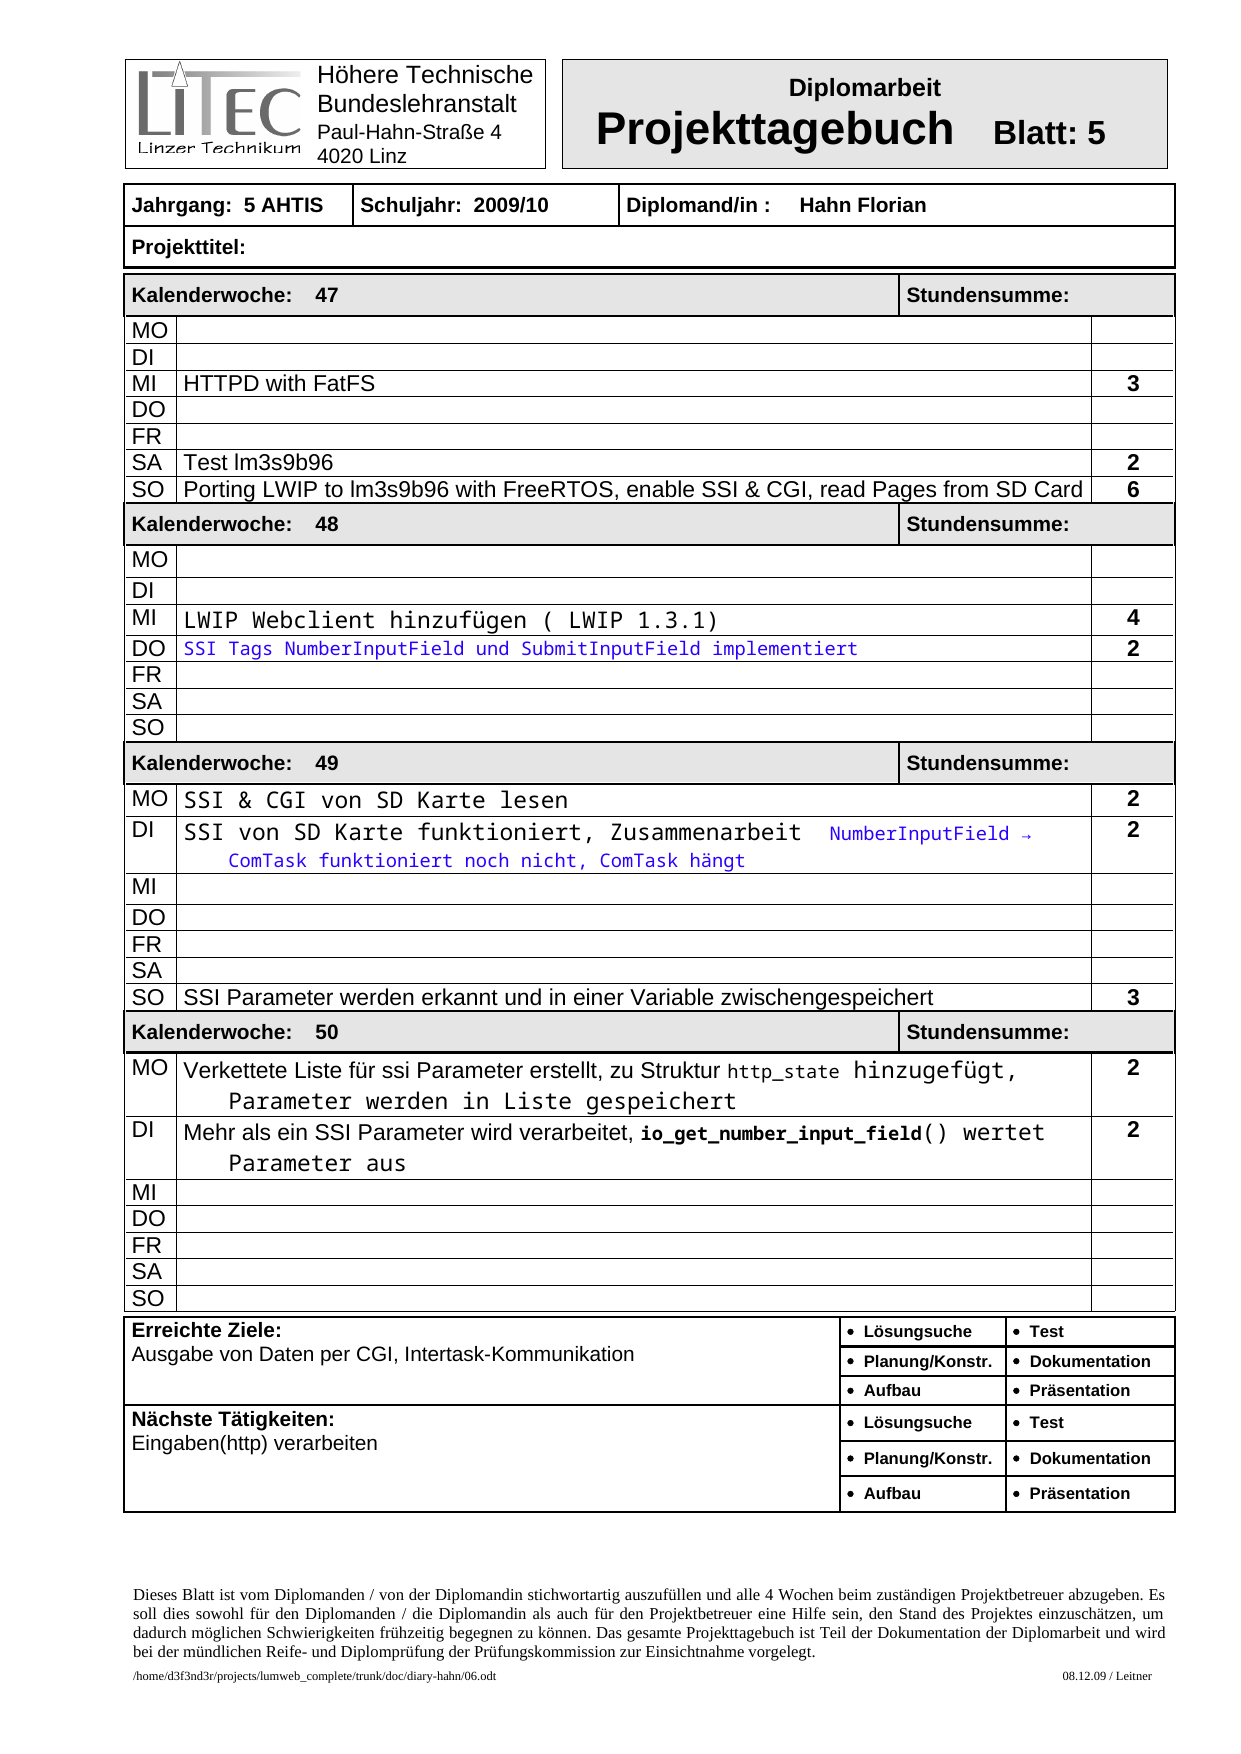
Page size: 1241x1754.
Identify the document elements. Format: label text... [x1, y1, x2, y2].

table_cell [177, 397, 1091, 423]
table_cell [1092, 1205, 1175, 1232]
table_cell [177, 715, 1091, 741]
table_cell SA [125, 1258, 176, 1284]
table_cell [1092, 957, 1175, 983]
table_cell [177, 874, 1091, 904]
table_cell FR [125, 1232, 176, 1258]
table_cell MO [125, 783, 176, 816]
table_header Erreichte Ziele: Ausgabe von Daten per CGI, Intertask-Kommunikation [125, 1318, 839, 1404]
table_cell [1092, 873, 1175, 904]
table_cell Nächste Tätigkeiten: Eingaben(http) verarbeiten [125, 1406, 839, 1511]
table_cell HTTPD with FatFS [177, 371, 1091, 396]
table_cell Mehr als ein SSI Parameter wird verarbeitet, io_get_number_input_field() wertet Parameter aus [177, 1117, 1091, 1179]
table_cell SO [125, 714, 176, 741]
table_cell MI [125, 604, 176, 635]
table_cell MO [125, 315, 176, 343]
table_cell [1092, 1232, 1175, 1258]
table_cell MO [125, 1051, 176, 1116]
table_cell SO [125, 983, 176, 1010]
table_cell  Präsentation [1007, 1377, 1174, 1404]
table_cell 6 [1092, 476, 1175, 502]
table_cell [1092, 544, 1175, 577]
table_cell SSI Parameter werden erkannt und in einer Variable zwischengespeichert [177, 984, 1091, 1010]
table_header Schuljahr: 2009/10 [354, 185, 618, 225]
table_cell  Test [1007, 1406, 1174, 1440]
table_cell [1092, 1258, 1175, 1284]
table_cell 2 [1092, 635, 1175, 661]
table_cell Stundensumme: [900, 741, 1174, 782]
table_cell [1092, 688, 1175, 714]
table_cell FR [125, 423, 176, 449]
table_cell [177, 344, 1091, 370]
table_cell  Lösungsuche [841, 1406, 1005, 1440]
table_cell [1092, 343, 1175, 370]
table_cell MI [125, 1179, 176, 1205]
table_header Diplomand/in : Hahn Florian [620, 185, 1174, 225]
table_header  Lösungsuche [841, 1318, 1005, 1345]
table_cell [177, 317, 1091, 343]
table_cell SA [125, 957, 176, 983]
table_cell  Planung/Konstr. [841, 1348, 1005, 1375]
table_cell 2 [1092, 449, 1175, 476]
table_cell SA [125, 688, 176, 714]
table_cell [1092, 661, 1175, 688]
table_cell DO [125, 1205, 176, 1232]
table_cell [1092, 396, 1175, 423]
table_cell  Dokumentation [1007, 1348, 1174, 1375]
table_cell [1092, 1179, 1175, 1205]
table_cell [177, 1259, 1091, 1284]
table_cell Porting LWIP to lm3s9b96 with FreeRTOS, enable SSI & CGI, read Pages from SD Card [177, 477, 1091, 502]
table_cell Stundensumme: [900, 1010, 1174, 1051]
table_cell [177, 662, 1091, 688]
table_cell [177, 905, 1091, 930]
table_cell [177, 578, 1091, 603]
table_cell [177, 1180, 1091, 1205]
table_cell SO [125, 476, 176, 502]
table_cell [177, 424, 1091, 449]
table_header Jahrgang: 5 AHTIS [125, 185, 352, 225]
table_cell [177, 689, 1091, 714]
table_cell Stundensumme: [900, 502, 1174, 544]
table_cell [1092, 930, 1175, 957]
table_cell 2 [1092, 783, 1175, 816]
table_cell [177, 931, 1091, 957]
table_cell DI [125, 577, 176, 603]
table_cell  Aufbau [841, 1377, 1005, 1404]
table_cell [1092, 315, 1175, 343]
table_cell DI [125, 1116, 176, 1179]
table_cell SSI von SD Karte funktioniert, Zusammenarbeit NumberInputField → ComTask funktioniert noch nicht, ComTask hängt [177, 817, 1091, 873]
table_cell Projekttitel: [125, 227, 1174, 266]
table_cell SSI Tags NumberInputField und SubmitInputField implementiert [177, 636, 1091, 661]
table_cell FR [125, 930, 176, 957]
table_cell Verkettete Liste für ssi Parameter erstellt, zu Struktur http_state hinzugefügt, Parameter werden in Liste gespeichert [177, 1054, 1091, 1116]
table_cell Kalenderwoche: 48 [125, 502, 898, 544]
table_cell [1092, 1285, 1175, 1311]
table_cell MO [125, 544, 176, 577]
table_cell [177, 1233, 1091, 1258]
table_header Kalenderwoche: 47 [125, 275, 898, 315]
table_cell [1092, 423, 1175, 449]
table_cell 4 [1092, 604, 1175, 635]
table_cell [177, 958, 1091, 983]
table_cell Kalenderwoche: 50 [125, 1010, 898, 1051]
table_cell LWIP Webclient hinzufügen ( LWIP 1.3.1) [177, 605, 1091, 635]
table_cell Test lm3s9b96 [177, 450, 1091, 476]
table_header  Test [1007, 1318, 1174, 1345]
table_header Stundensumme: [900, 275, 1174, 315]
table_cell [1092, 714, 1175, 741]
table_cell  Aufbau [841, 1477, 1005, 1511]
table_cell 3 [1092, 370, 1175, 396]
table_cell SA [125, 449, 176, 476]
table_cell [1092, 577, 1175, 603]
table_cell FR [125, 661, 176, 688]
table_cell Kalenderwoche: 49 [125, 741, 898, 782]
table_cell [177, 1206, 1091, 1232]
table_cell DI [125, 816, 176, 873]
table_cell 3 [1092, 983, 1175, 1010]
table_cell MI [125, 873, 176, 904]
table_cell DO [125, 635, 176, 661]
table_cell 2 [1092, 1116, 1175, 1179]
table_cell SO [125, 1285, 176, 1311]
table_cell DO [125, 904, 176, 930]
table_cell [177, 546, 1091, 577]
table_cell MI [125, 370, 176, 396]
table_cell 2 [1092, 1051, 1175, 1116]
table_cell  Dokumentation [1007, 1442, 1174, 1475]
table_cell [177, 1286, 1091, 1311]
table_cell 2 [1092, 816, 1175, 873]
table_cell DI [125, 343, 176, 370]
table_cell SSI & CGI von SD Karte lesen [177, 785, 1091, 816]
table_cell DO [125, 396, 176, 423]
table_cell  Präsentation [1007, 1477, 1174, 1511]
table_cell  Planung/Konstr. [841, 1442, 1005, 1475]
table_cell [1092, 904, 1175, 930]
